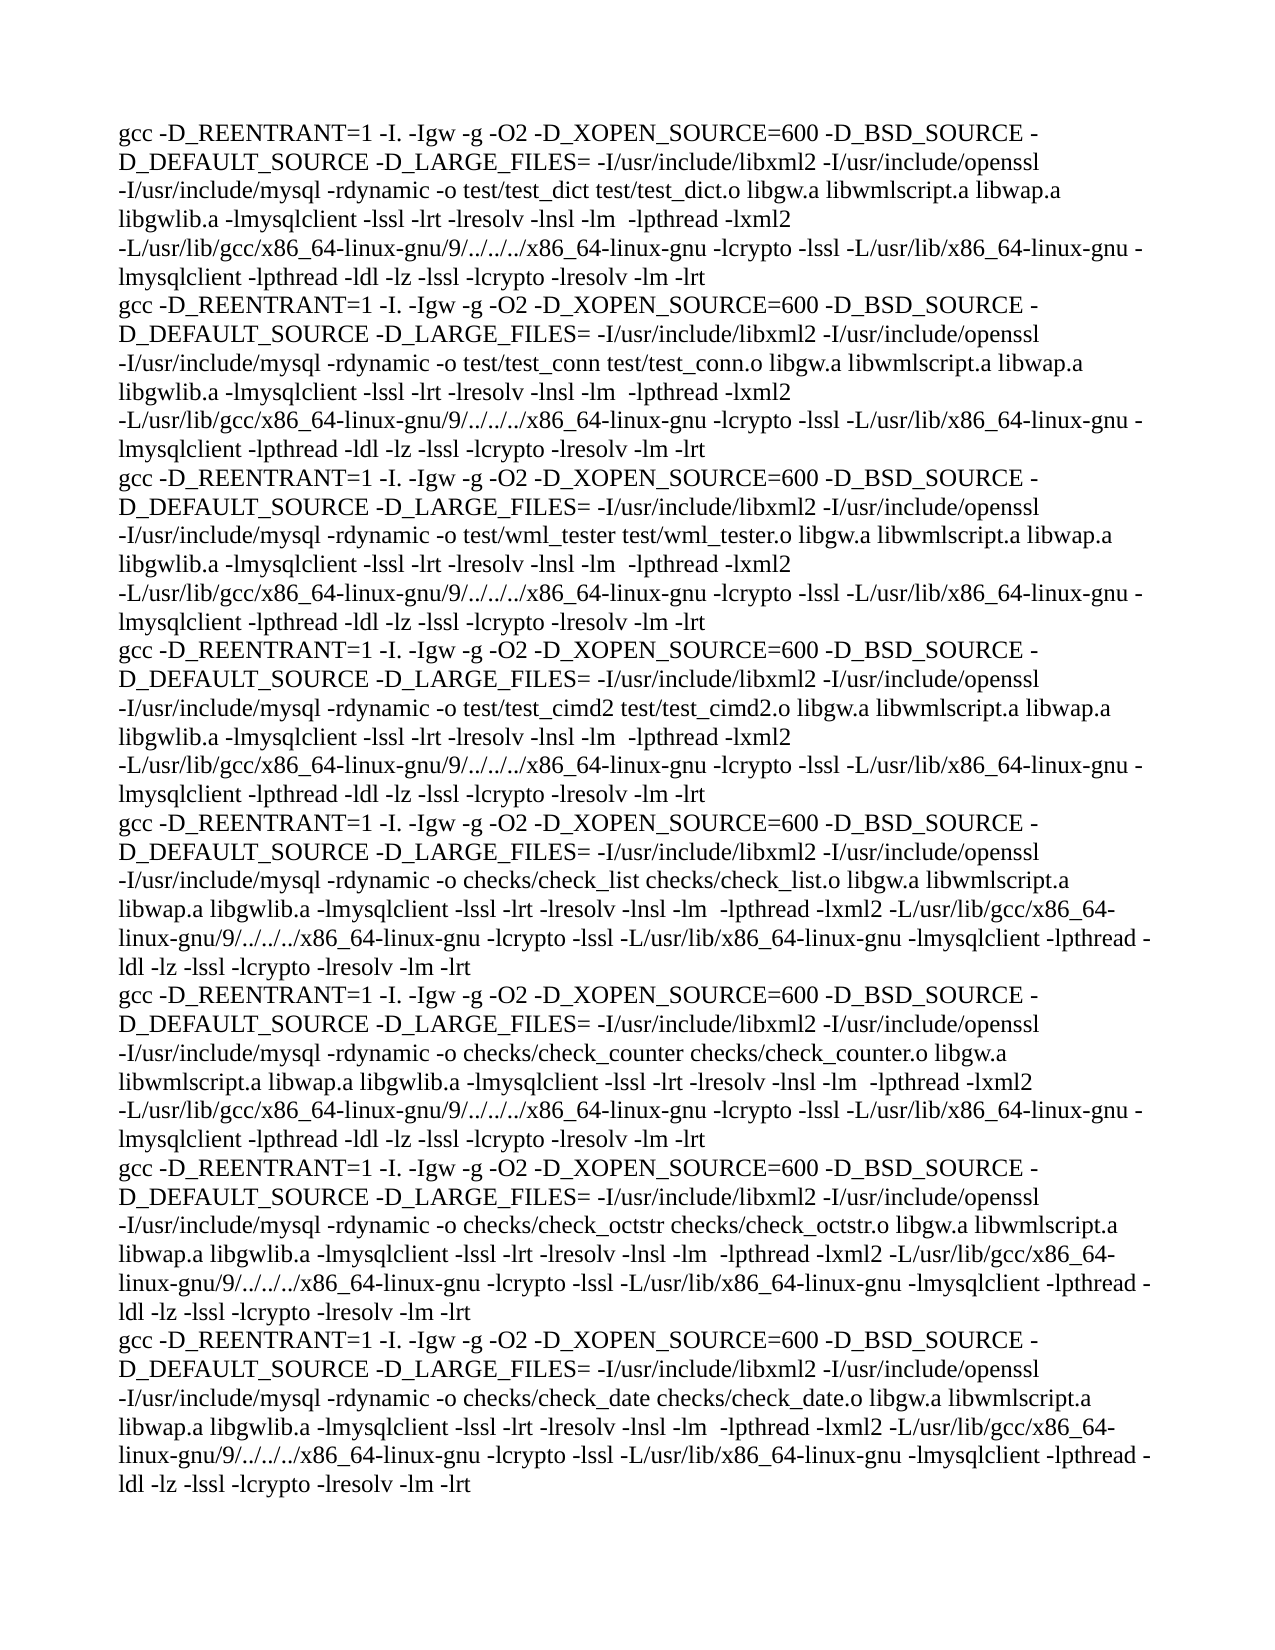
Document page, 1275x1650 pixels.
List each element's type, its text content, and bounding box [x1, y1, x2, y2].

text gcc -D_REENTRANT=1 -I. -Igw -g -O2 -D_XOPEN_SOURCE=600 -D_BSD_SOURCE -D_DEFAULT_SOURCE -D_LARGE_FILES= -I/usr/include/libxml2 -I/usr/include/openssl -I/usr/include/mysql -rdynamic -o test/test_conn test/test_conn.o libgw.a libwmlscript.a libwap.a libgwlib.a -lmysqlclient -lssl -lrt -lresolv -lnsl -lm -lpthread -lxml2 -L/usr/lib/gcc/x86_64-linux-gnu/9/../../../x86_64-linux-gnu -lcrypto -lssl -L/usr/lib/x86_64-linux-gnu -lmysqlclient -lpthread -ldl -lz -lssl -lcrypto -lresolv -lm -lrt [118, 291, 1157, 463]
text gcc -D_REENTRANT=1 -I. -Igw -g -O2 -D_XOPEN_SOURCE=600 -D_BSD_SOURCE -D_DEFAULT_SOURCE -D_LARGE_FILES= -I/usr/include/libxml2 -I/usr/include/openssl -I/usr/include/mysql -rdynamic -o checks/check_counter checks/check_counter.o libgw.a libwmlscript.a libwap.a libgwlib.a -lmysqlclient -lssl -lrt -lresolv -lnsl -lm -lpthread -lxml2 -L/usr/lib/gcc/x86_64-linux-gnu/9/../../../x86_64-linux-gnu -lcrypto -lssl -L/usr/lib/x86_64-linux-gnu -lmysqlclient -lpthread -ldl -lz -lssl -lcrypto -lresolv -lm -lrt [118, 981, 1157, 1153]
text gcc -D_REENTRANT=1 -I. -Igw -g -O2 -D_XOPEN_SOURCE=600 -D_BSD_SOURCE -D_DEFAULT_SOURCE -D_LARGE_FILES= -I/usr/include/libxml2 -I/usr/include/openssl -I/usr/include/mysql -rdynamic -o checks/check_date checks/check_date.o libgw.a libwmlscript.a libwap.a libgwlib.a -lmysqlclient -lssl -lrt -lresolv -lnsl -lm -lpthread -lxml2 -L/usr/lib/gcc/x86_64-linux-gnu/9/../../../x86_64-linux-gnu -lcrypto -lssl -L/usr/lib/x86_64-linux-gnu -lmysqlclient -lpthread -ldl -lz -lssl -lcrypto -lresolv -lm -lrt [118, 1326, 1157, 1498]
text gcc -D_REENTRANT=1 -I. -Igw -g -O2 -D_XOPEN_SOURCE=600 -D_BSD_SOURCE -D_DEFAULT_SOURCE -D_LARGE_FILES= -I/usr/include/libxml2 -I/usr/include/openssl -I/usr/include/mysql -rdynamic -o test/test_cimd2 test/test_cimd2.o libgw.a libwmlscript.a libwap.a libgwlib.a -lmysqlclient -lssl -lrt -lresolv -lnsl -lm -lpthread -lxml2 -L/usr/lib/gcc/x86_64-linux-gnu/9/../../../x86_64-linux-gnu -lcrypto -lssl -L/usr/lib/x86_64-linux-gnu -lmysqlclient -lpthread -ldl -lz -lssl -lcrypto -lresolv -lm -lrt [118, 636, 1157, 808]
text gcc -D_REENTRANT=1 -I. -Igw -g -O2 -D_XOPEN_SOURCE=600 -D_BSD_SOURCE -D_DEFAULT_SOURCE -D_LARGE_FILES= -I/usr/include/libxml2 -I/usr/include/openssl -I/usr/include/mysql -rdynamic -o test/wml_tester test/wml_tester.o libgw.a libwmlscript.a libwap.a libgwlib.a -lmysqlclient -lssl -lrt -lresolv -lnsl -lm -lpthread -lxml2 -L/usr/lib/gcc/x86_64-linux-gnu/9/../../../x86_64-linux-gnu -lcrypto -lssl -L/usr/lib/x86_64-linux-gnu -lmysqlclient -lpthread -ldl -lz -lssl -lcrypto -lresolv -lm -lrt [118, 463, 1157, 636]
text gcc -D_REENTRANT=1 -I. -Igw -g -O2 -D_XOPEN_SOURCE=600 -D_BSD_SOURCE -D_DEFAULT_SOURCE -D_LARGE_FILES= -I/usr/include/libxml2 -I/usr/include/openssl -I/usr/include/mysql -rdynamic -o checks/check_list checks/check_list.o libgw.a libwmlscript.a libwap.a libgwlib.a -lmysqlclient -lssl -lrt -lresolv -lnsl -lm -lpthread -lxml2 -L/usr/lib/gcc/x86_64-linux-gnu/9/../../../x86_64-linux-gnu -lcrypto -lssl -L/usr/lib/x86_64-linux-gnu -lmysqlclient -lpthread -ldl -lz -lssl -lcrypto -lresolv -lm -lrt [118, 808, 1157, 981]
text gcc -D_REENTRANT=1 -I. -Igw -g -O2 -D_XOPEN_SOURCE=600 -D_BSD_SOURCE -D_DEFAULT_SOURCE -D_LARGE_FILES= -I/usr/include/libxml2 -I/usr/include/openssl -I/usr/include/mysql -rdynamic -o test/test_dict test/test_dict.o libgw.a libwmlscript.a libwap.a libgwlib.a -lmysqlclient -lssl -lrt -lresolv -lnsl -lm -lpthread -lxml2 -L/usr/lib/gcc/x86_64-linux-gnu/9/../../../x86_64-linux-gnu -lcrypto -lssl -L/usr/lib/x86_64-linux-gnu -lmysqlclient -lpthread -ldl -lz -lssl -lcrypto -lresolv -lm -lrt [118, 118, 1157, 291]
text gcc -D_REENTRANT=1 -I. -Igw -g -O2 -D_XOPEN_SOURCE=600 -D_BSD_SOURCE -D_DEFAULT_SOURCE -D_LARGE_FILES= -I/usr/include/libxml2 -I/usr/include/openssl -I/usr/include/mysql -rdynamic -o checks/check_octstr checks/check_octstr.o libgw.a libwmlscript.a libwap.a libgwlib.a -lmysqlclient -lssl -lrt -lresolv -lnsl -lm -lpthread -lxml2 -L/usr/lib/gcc/x86_64-linux-gnu/9/../../../x86_64-linux-gnu -lcrypto -lssl -L/usr/lib/x86_64-linux-gnu -lmysqlclient -lpthread -ldl -lz -lssl -lcrypto -lresolv -lm -lrt [118, 1153, 1157, 1326]
